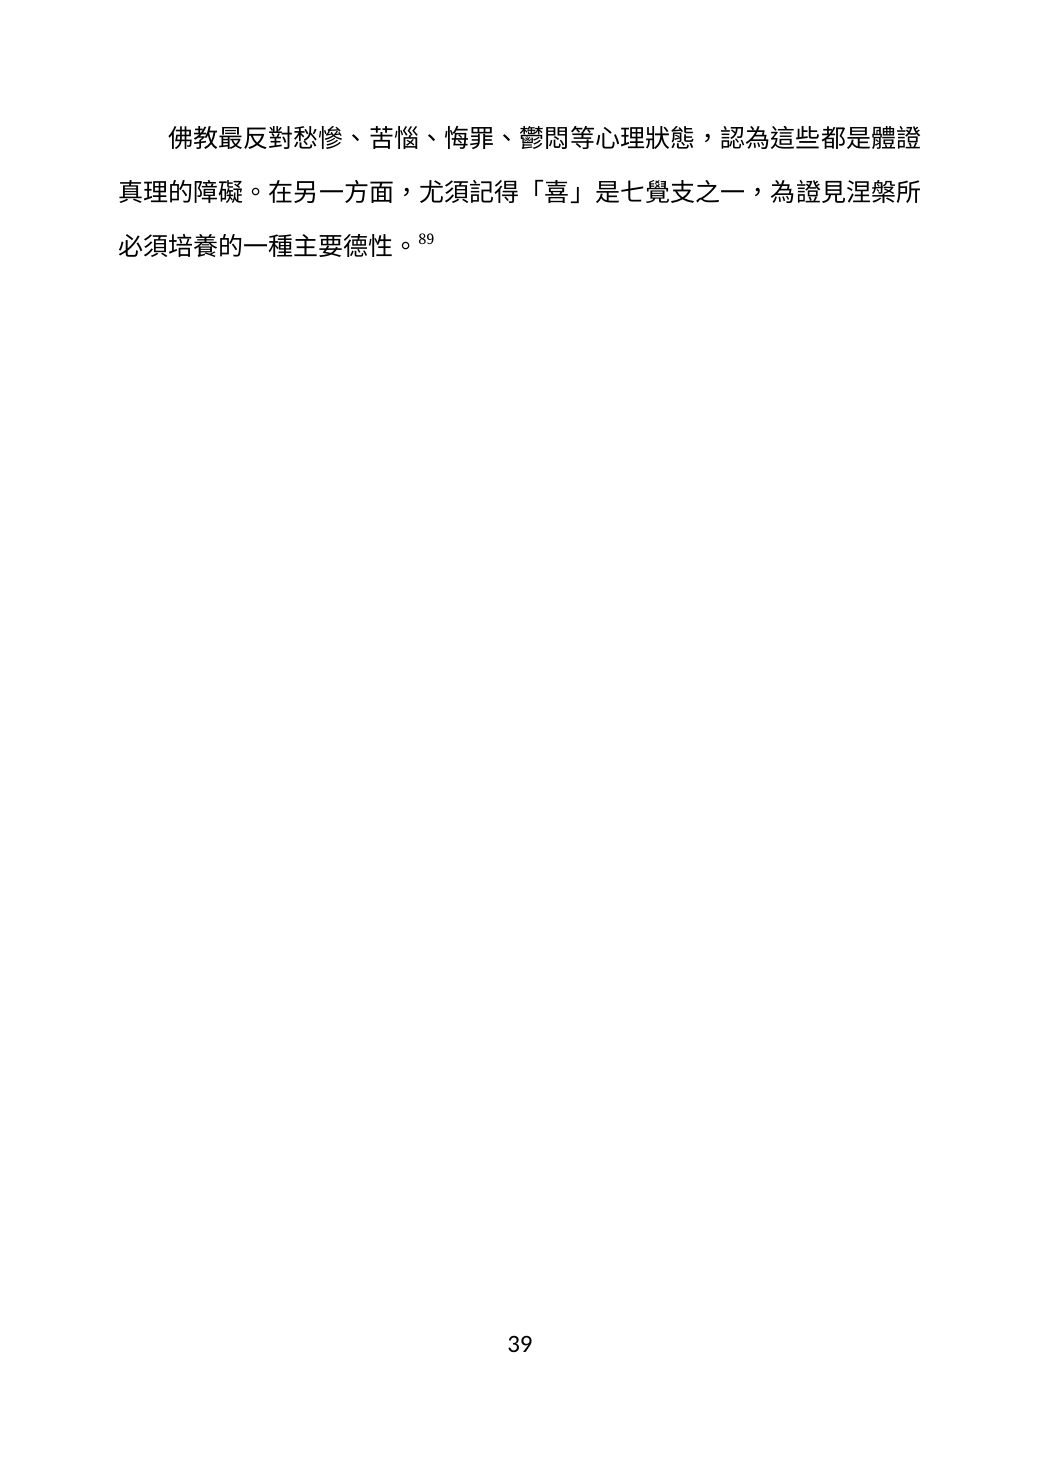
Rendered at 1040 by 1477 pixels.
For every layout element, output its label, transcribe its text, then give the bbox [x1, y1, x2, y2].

text 佛教最反對愁慘、苦惱、悔罪、鬱悶等心理狀態，認為這些都是體證真理的障礙。在另一方面，尤須記得「喜」是七覺支之一，為證見涅槃所必須培養的一種主要德性。 [118, 118, 921, 263]
